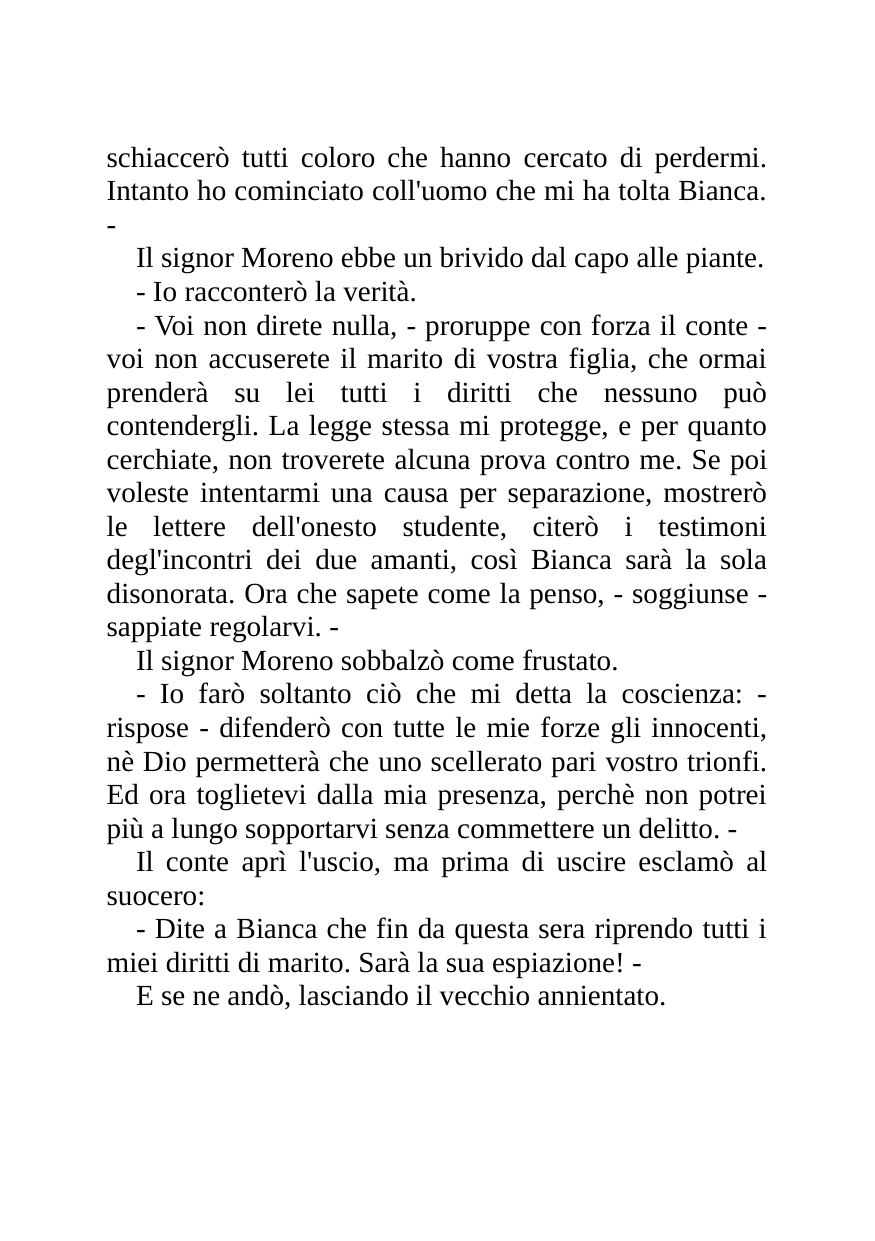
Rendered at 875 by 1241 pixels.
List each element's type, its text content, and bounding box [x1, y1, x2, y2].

text Il conte aprì l'uscio, ma prima di uscire esclamò al suocero: [106, 844, 768, 911]
text - Io farò soltanto ciò che mi detta la coscienza: - rispose - difenderò con tutte le mie forze gli innocenti, nè Dio permetterà che uno scellerato pari vostro trionfi. Ed ora toglietevi dalla mia presenza, perchè non potrei più a lungo sopportarvi senza commettere un delitto. - [106, 677, 768, 844]
text Il signor Moreno ebbe un brivido dal capo alle piante. [106, 241, 768, 274]
text Il signor Moreno sobbalzò come frustato. [106, 643, 768, 677]
text - Dite a Bianca che fin da questa sera riprendo tutti i miei diritti di marito. Sarà la sua espiazione! - [106, 911, 768, 978]
text - Io racconterò la verità. [106, 274, 768, 308]
text E se ne andò, lasciando il vecchio annientato. [106, 978, 768, 1012]
text - Voi non direte nulla, - proruppe con forza il conte - voi non accuserete il marito di vostra figlia, che ormai prenderà su lei tutti i diritti che nessuno può contendergli. La legge stessa mi protegge, e per quanto cerchiate, non troverete alcuna prova contro me. Se poi voleste intentarmi una causa per separazione, mostrerò le lettere dell'onesto studente, citerò i testimoni degl'incontri dei due amanti, così Bianca sarà la sola disonorata. Ora che sapete come la penso, - soggiunse - sappiate regolarvi. - [106, 308, 768, 643]
text schiaccerò tutti coloro che hanno cercato di perdermi. Intanto ho cominciato coll'uomo che mi ha tolta Bianca. - [106, 140, 768, 241]
